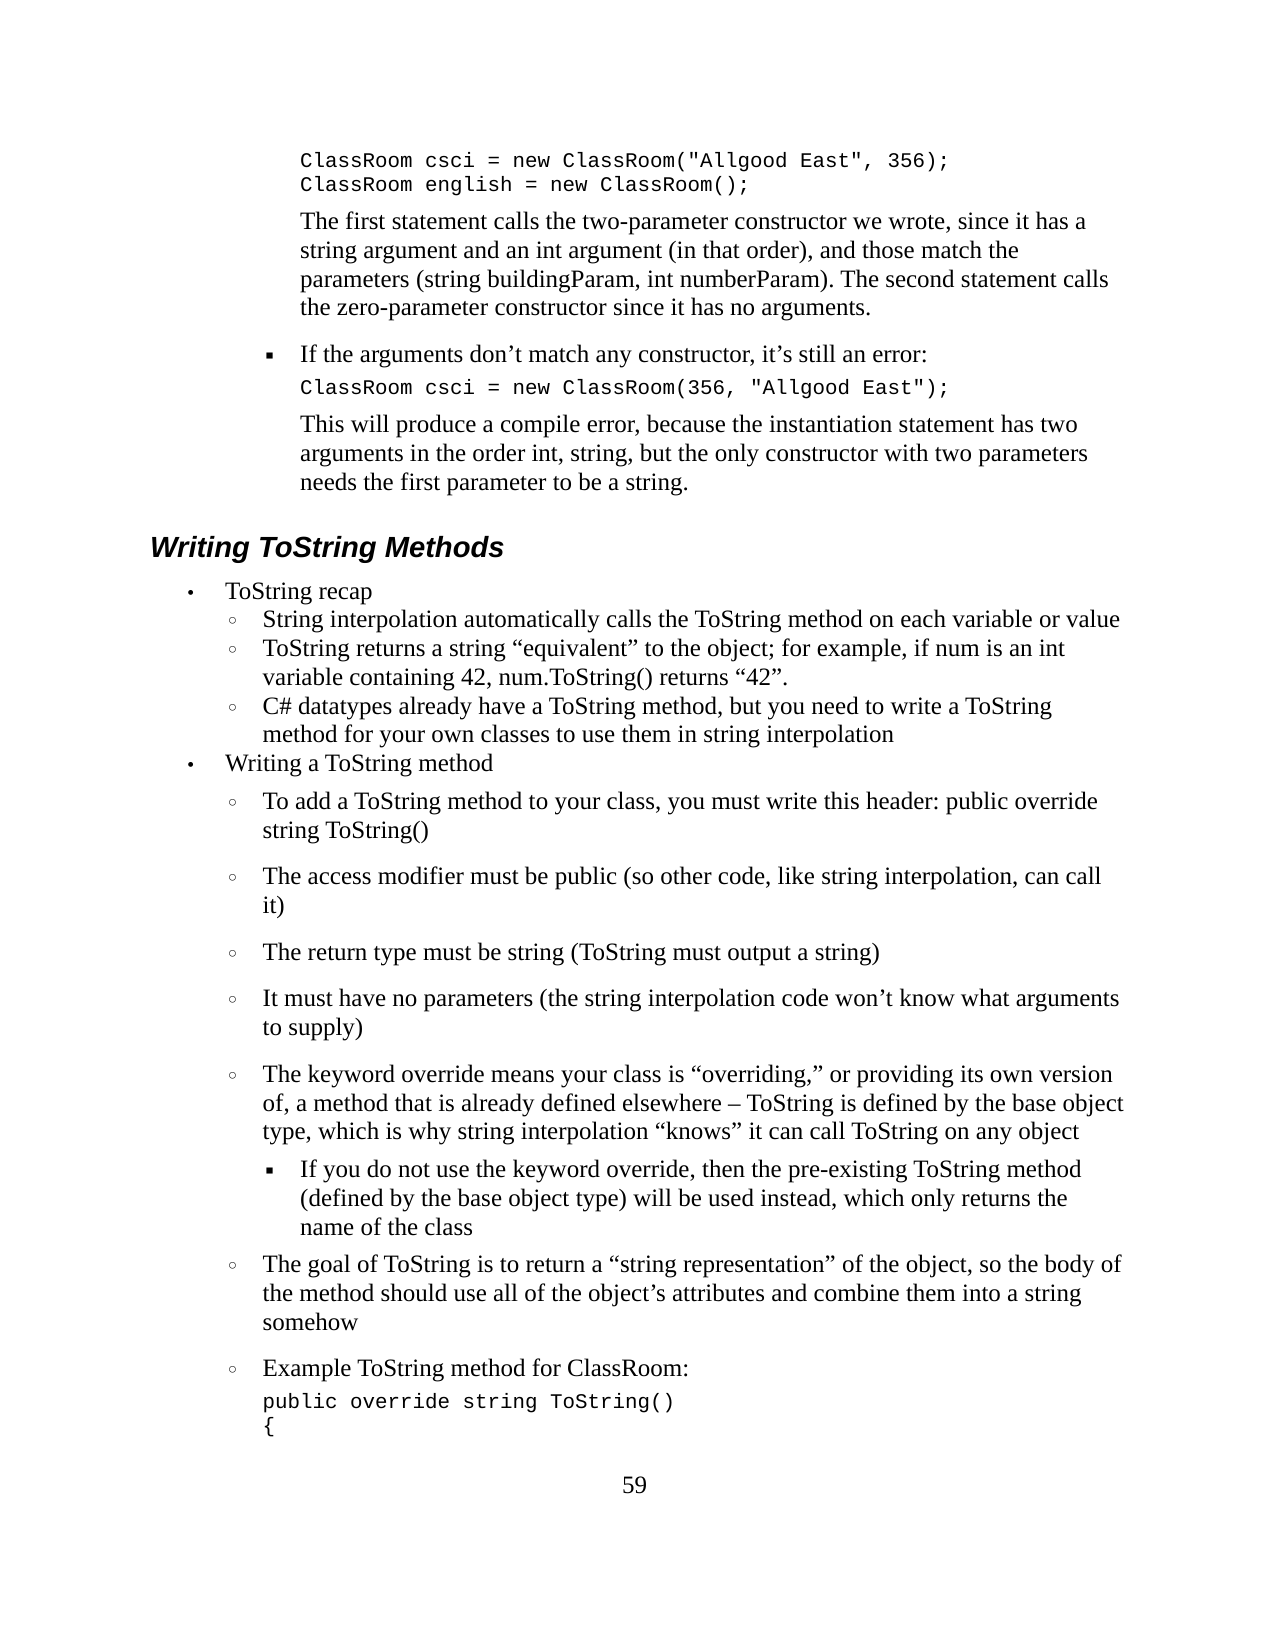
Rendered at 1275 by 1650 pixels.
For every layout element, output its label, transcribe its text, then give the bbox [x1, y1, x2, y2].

list This will produce a compile error, because the instantiation statement has two arguments in the order int, string, but the only constructor with two parameters needs the first parameter to be a string. [262, 409, 1125, 496]
list ClassRoom csci = new ClassRoom(356, "Allgood East"); [262, 377, 1125, 401]
list To add a ToString method to your class, you must write this header: public override string ToString() [225, 786, 1125, 843]
list C# datatypes already have a ToString method, but you need to write a ToString method for your own classes to use them in string interpolation [225, 691, 1125, 748]
list ClassRoom csci = new ClassRoom("Allgood East", 356); [262, 150, 1125, 174]
list public override string ToString() [225, 1391, 1125, 1415]
list The goal of ToString is to return a “string representation” of the object, so the body of the method should use all of the object’s attributes and combine them into a string somehow [225, 1249, 1125, 1336]
list If the arguments don’t match any constructor, it’s still an error: [262, 339, 1125, 368]
list ToString returns a string “equivalent” to the object; for example, if num is an int variable containing 42, num.ToString() returns “42”. [225, 633, 1125, 691]
subtitle Writing ToString Methods [150, 530, 1125, 563]
list The first statement calls the two-parameter constructor we wrote, since it has a string argument and an int argument (in that order), and those match the parameters (string buildingParam, int numberParam). The second statement calls the zero-parameter constructor since it has no arguments. [262, 206, 1125, 321]
list The keyword override means your class is “overriding,” or providing its own version of, a method that is already defined elsewhere – ToString is defined by the base object type, which is why string interpolation “knows” it can call ToString on any object [225, 1059, 1125, 1145]
list Writing a ToString method [187, 748, 1125, 777]
list Example ToString method for ClassRoom: [225, 1353, 1125, 1382]
list ClassRoom english = new ClassRoom(); [262, 174, 1125, 197]
list ToString recap [187, 576, 1125, 604]
list The access modifier must be public (so other code, like string interpolation, can call it) [225, 861, 1125, 919]
list It must have no parameters (the string interpolation code won’t know what arguments to supply) [225, 983, 1125, 1041]
list { [225, 1415, 1125, 1438]
list If you do not use the keyword override, then the pre-existing ToString method (defined by the base object type) will be used instead, which only returns the name of the class [262, 1154, 1125, 1240]
list The return type must be string (ToString must output a string) [225, 937, 1125, 966]
list String interpolation automatically calls the ToString method on each variable or value [225, 604, 1125, 633]
